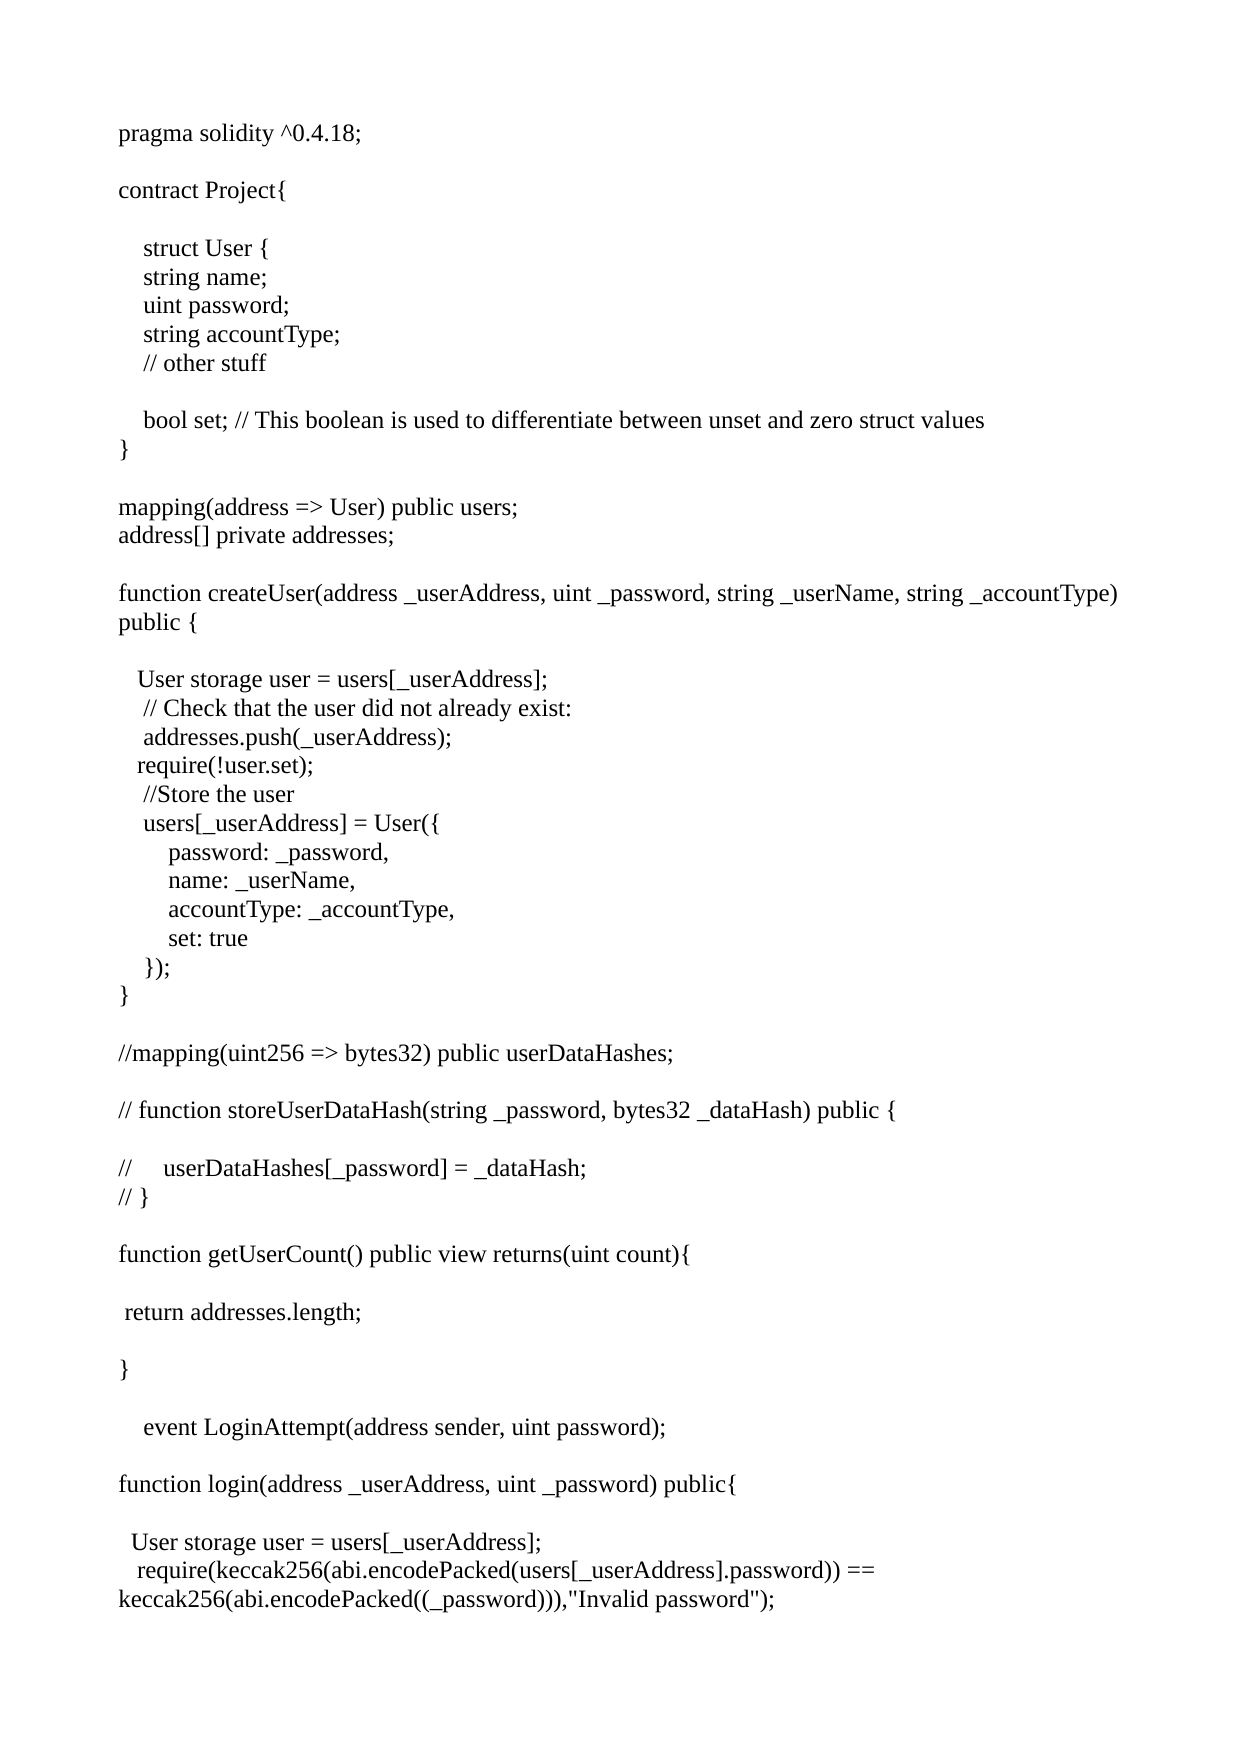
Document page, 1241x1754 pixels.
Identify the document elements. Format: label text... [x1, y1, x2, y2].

text function getUserCount() public view returns(uint count){ [118, 1239, 1122, 1268]
text // function storeUserDataHash(string _password, bytes32 _dataHash) public { [118, 1096, 1122, 1124]
text } [118, 434, 1122, 463]
text set: true [118, 923, 1122, 952]
text } [118, 1354, 1122, 1383]
text User storage user = users[_userAddress]; [118, 664, 1122, 693]
text bool set; // This boolean is used to differentiate between unset and zero struct values [118, 406, 1122, 434]
text struct User { [118, 233, 1122, 262]
text User storage user = users[_userAddress]; [118, 1527, 1122, 1556]
text accountType: _accountType, [118, 894, 1122, 923]
text string name; [118, 262, 1122, 291]
text users[_userAddress] = User({ [118, 808, 1122, 837]
text pragma solidity ^0.4.18; [118, 118, 1122, 147]
text //mapping(uint256 => bytes32) public userDataHashes; [118, 1038, 1122, 1067]
text }); [118, 952, 1122, 981]
text // Check that the user did not already exist: [118, 693, 1122, 722]
text name: _userName, [118, 866, 1122, 894]
text contract Project{ [118, 176, 1122, 204]
text //Store the user [118, 779, 1122, 808]
text function login(address _userAddress, uint _password) public{ [118, 1469, 1122, 1498]
text // } [118, 1182, 1122, 1211]
text password: _password, [118, 837, 1122, 866]
text addresses.push(_userAddress); [118, 722, 1122, 751]
text // userDataHashes[_password] = _dataHash; [118, 1153, 1122, 1182]
text require(!user.set); [118, 751, 1122, 779]
text return addresses.length; [118, 1297, 1122, 1326]
text require(keccak256(abi.encodePacked(users[_userAddress].password)) == keccak256(abi.encodePacked((_password))),"Invalid password"); [118, 1556, 1122, 1613]
text address[] private addresses; [118, 521, 1122, 549]
text function createUser(address _userAddress, uint _password, string _userName, string _accountType) public { [118, 578, 1122, 636]
text // other stuff [118, 348, 1122, 377]
text } [118, 981, 1122, 1009]
text uint password; [118, 291, 1122, 319]
text string accountType; [118, 319, 1122, 348]
text event LoginAttempt(address sender, uint password); [118, 1412, 1122, 1441]
text mapping(address => User) public users; [118, 492, 1122, 521]
